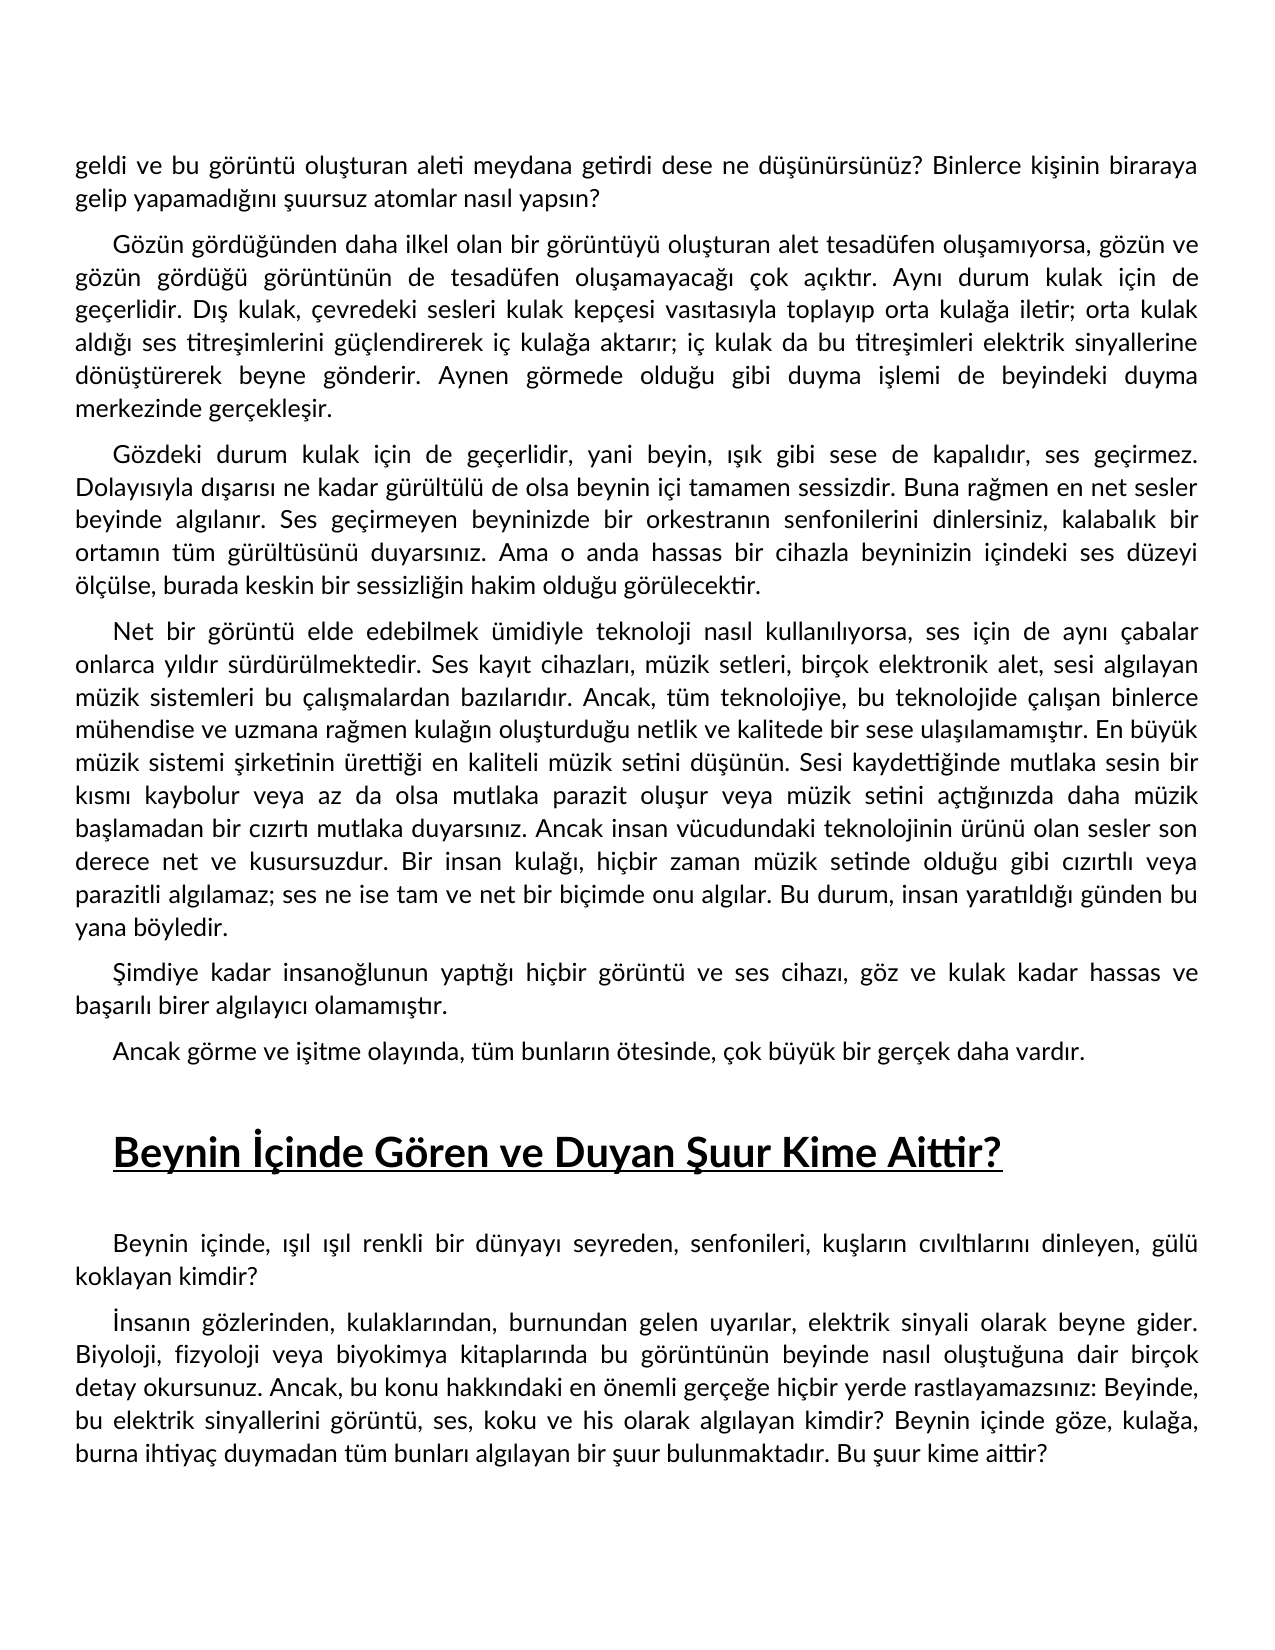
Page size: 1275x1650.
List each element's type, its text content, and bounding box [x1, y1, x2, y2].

text Gözün gördüğünden daha ilkel olan bir görüntüyü oluşturan alet tesadüfen oluşamıyorsa, gözün ve gözün gördüğü görüntünün de tesadüfen oluşamayacağı çok açıktır. Aynı durum kulak için de geçerlidir. Dış kulak, çevredeki sesleri kulak kepçesi vasıtasıyla toplayıp orta kulağa iletir; orta kulak aldığı ses titreşimlerini güçlendirerek iç kulağa aktarır; iç kulak da bu titreşimleri elektrik sinyallerine dönüştürerek beyne gönderir. Aynen görmede olduğu gibi duyma işlemi de beyindeki duyma merkezinde gerçekleşir. [75, 228, 1200, 423]
text Şimdiye kadar insanoğlunun yaptığı hiçbir görüntü ve ses cihazı, göz ve kulak kadar hassas ve başarılı birer algılayıcı olamamıştır. [75, 957, 1200, 1020]
subtitle Beynin İçinde Gören ve Duyan Şuur Kime Aittir? [112, 1126, 1200, 1176]
text Beynin içinde, ışıl ışıl renkli bir dünyayı seyreden, senfonileri, kuşların cıvıltılarını dinleyen, gülü koklayan kimdir? [75, 1228, 1200, 1291]
text Net bir görüntü elde edebilmek ümidiyle teknoloji nasıl kullanılıyorsa, ses için de aynı çabalar onlarca yıldır sürdürülmektedir. Ses kayıt cihazları, müzik setleri, birçok elektronik alet, sesi algılayan müzik sistemleri bu çalışmalardan bazılarıdır. Ancak, tüm teknolojiye, bu teknolojide çalışan binlerce mühendise ve uzmana rağmen kulağın oluşturduğu netlik ve kalitede bir sese ulaşılamamıştır. En büyük müzik sistemi şirketinin ürettiği en kaliteli müzik setini düşünün. Sesi kaydettiğinde mutlaka sesin bir kısmı kaybolur veya az da olsa mutlaka parazit oluşur veya müzik setini açtığınızda daha müzik başlamadan bir cızırtı mutlaka duyarsınız. Ancak insan vücudundaki teknolojinin ürünü olan sesler son derece net ve kusursuzdur. Bir insan kulağı, hiçbir zaman müzik setinde olduğu gibi cızırtılı veya parazitli algılamaz; ses ne ise tam ve net bir biçimde onu algılar. Bu durum, insan yaratıldığı günden bu yana böyledir. [75, 615, 1200, 942]
text Ancak görme ve işitme olayında, tüm bunların ötesinde, çok büyük bir gerçek daha vardır. [75, 1035, 1200, 1065]
text geldi ve bu görüntü oluşturan aleti meydana getirdi dese ne düşünürsünüz? Binlerce kişinin biraraya gelip yapamadığını şuursuz atomlar nasıl yapsın? [75, 150, 1200, 213]
text İnsanın gözlerinden, kulaklarından, burnundan gelen uyarılar, elektrik sinyali olarak beyne gider. Biyoloji, fizyoloji veya biyokimya kitaplarında bu görüntünün beyinde nasıl oluştuğuna dair birçok detay okursunuz. Ancak, bu konu hakkındaki en önemli gerçeğe hiçbir yerde rastlayamazsınız: Beyinde, bu elektrik sinyallerini görüntü, ses, koku ve his olarak algılayan kimdir? Beynin içinde göze, kulağa, burna ihtiyaç duymadan tüm bunları algılayan bir şuur bulunmaktadır. Bu şuur kime aittir? [75, 1306, 1200, 1468]
text Gözdeki durum kulak için de geçerlidir, yani beyin, ışık gibi sese de kapalıdır, ses geçirmez. Dolayısıyla dışarısı ne kadar gürültülü de olsa beynin içi tamamen sessizdir. Buna rağmen en net sesler beyinde algılanır. Ses geçirmeyen beyninizde bir orkestranın senfonilerini dinlersiniz, kalabalık bir ortamın tüm gürültüsünü duyarsınız. Ama o anda hassas bir cihazla beyninizin içindeki ses düzeyi ölçülse, burada keskin bir sessizliğin hakim olduğu görülecektir. [75, 438, 1200, 600]
